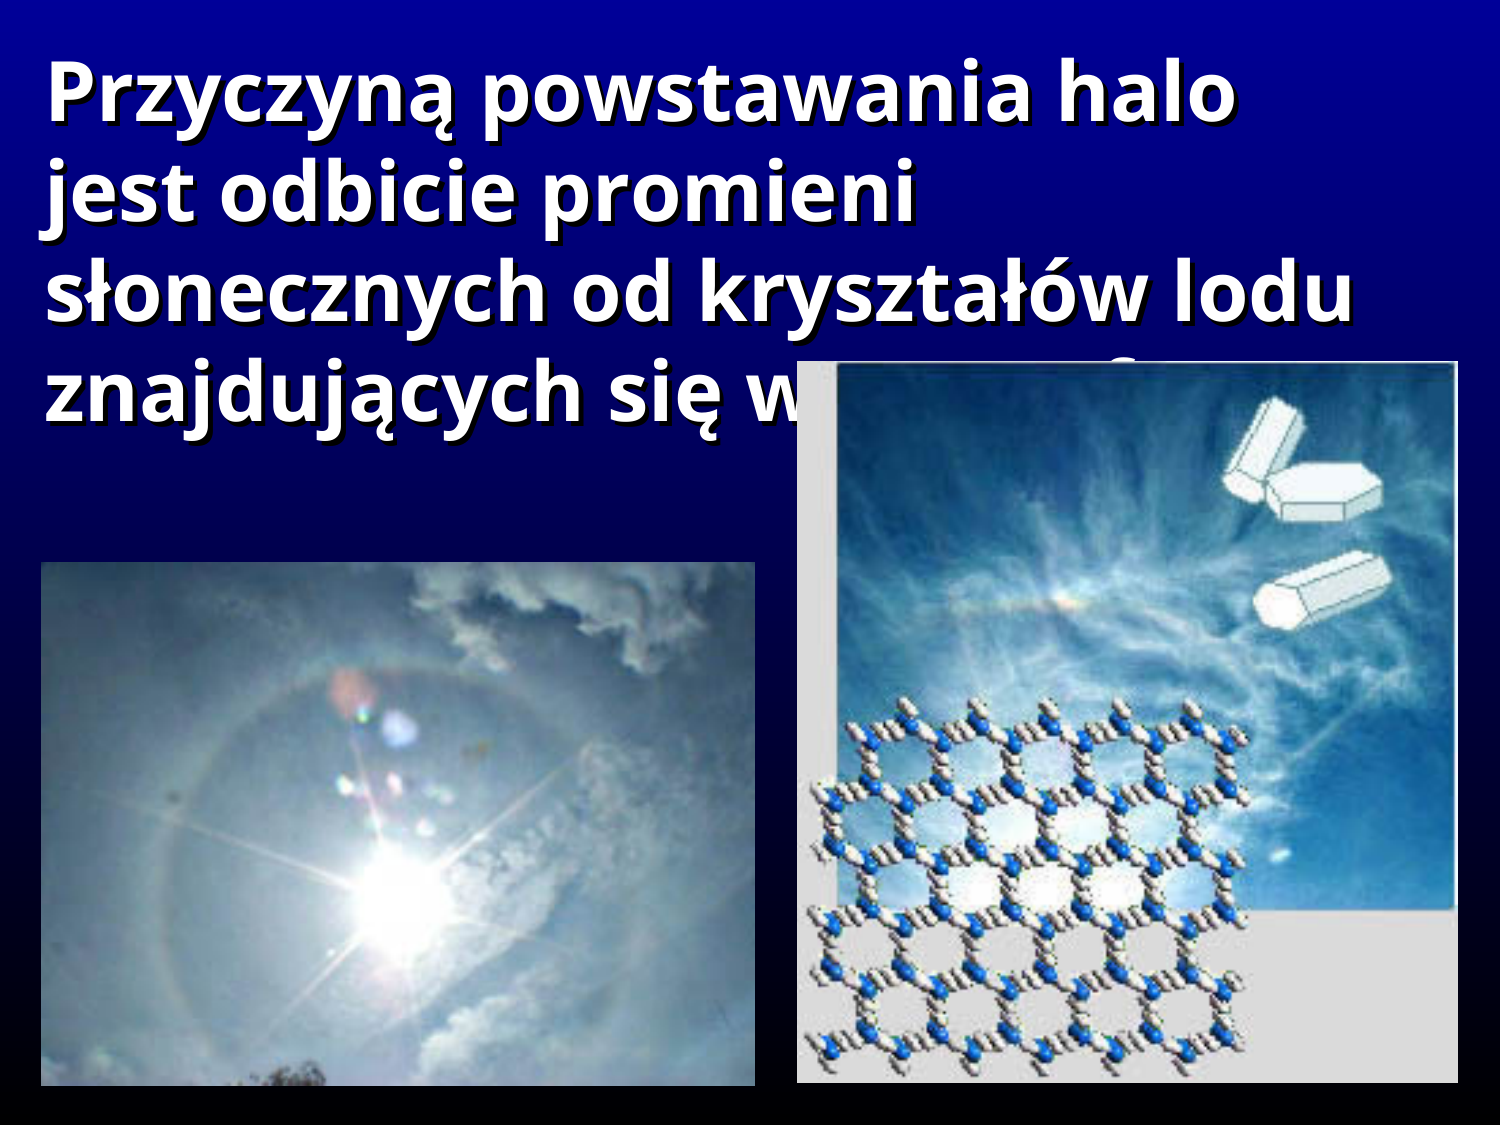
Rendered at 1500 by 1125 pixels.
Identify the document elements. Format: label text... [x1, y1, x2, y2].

text_box Przyczyną powstawania halo jest odbicie promieni słonecznych od kryształów lodu znajdujących się w atmosferze [29, 30, 1412, 447]
picture [797, 361, 1458, 1083]
picture [41, 562, 755, 1086]
